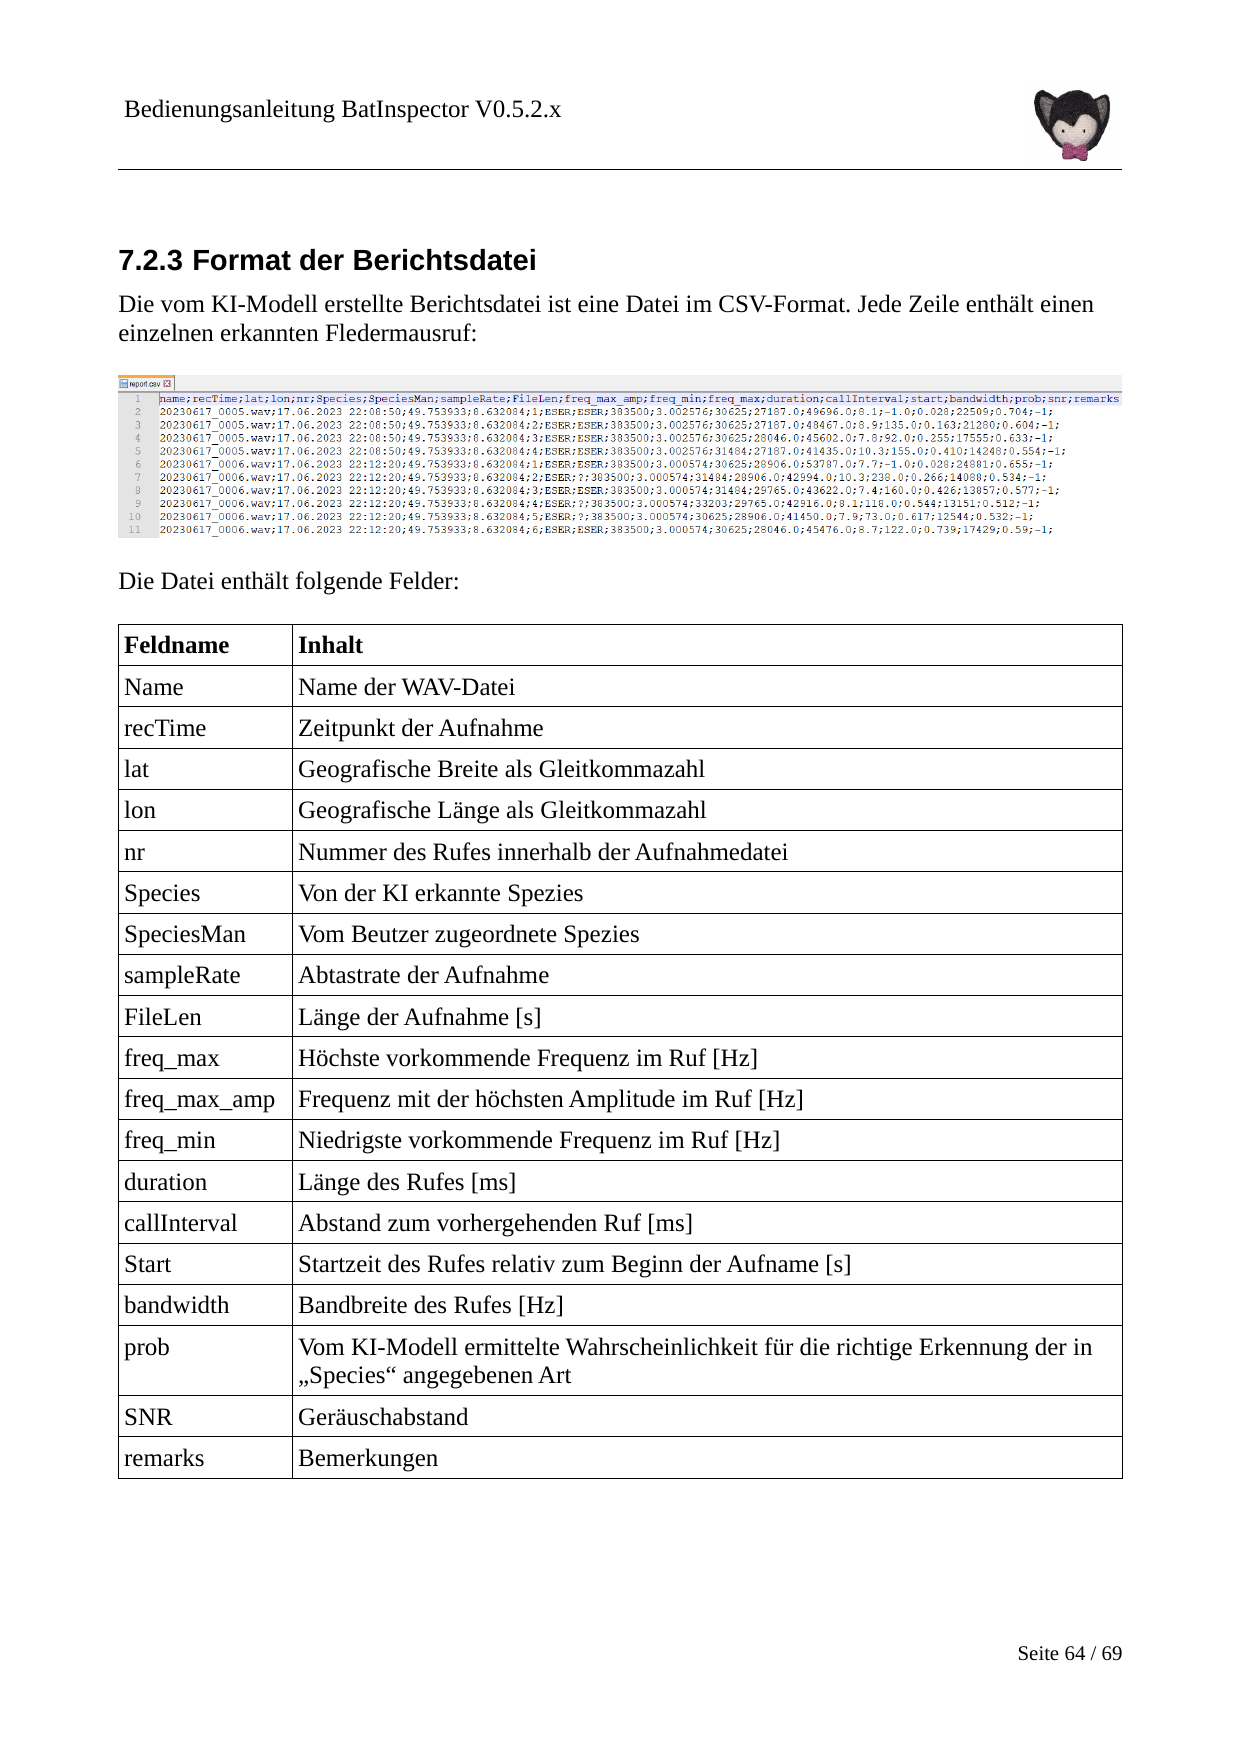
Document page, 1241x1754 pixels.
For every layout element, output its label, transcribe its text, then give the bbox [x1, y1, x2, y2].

table_cell Name der WAV-Datei [293, 666, 1122, 706]
table_cell callInterval [119, 1202, 292, 1242]
table_cell SNR [119, 1396, 292, 1436]
table_header Inhalt [293, 625, 1122, 665]
table_cell Niedrigste vorkommende Frequenz im Ruf [Hz] [293, 1120, 1122, 1160]
table_cell Zeitpunkt der Aufnahme [293, 707, 1122, 747]
table_cell Species [119, 872, 292, 912]
subtitle Format der Berichtsdatei [118, 243, 1122, 276]
table_cell prob [119, 1326, 292, 1395]
table_cell freq_max_amp [119, 1079, 292, 1119]
table_cell Bandbreite des Rufes [Hz] [293, 1285, 1122, 1325]
table_cell SpeciesMan [119, 914, 292, 954]
text Die Datei enthält folgende Felder: [118, 566, 1122, 595]
table_cell Abstand zum vorhergehenden Ruf [ms] [293, 1202, 1122, 1242]
table_cell sampleRate [119, 955, 292, 995]
picture [1030, 80, 1119, 169]
table_cell Länge der Aufnahme [s] [293, 996, 1122, 1036]
table_cell Länge des Rufes [ms] [293, 1161, 1122, 1201]
table_cell lon [119, 790, 292, 830]
table_cell Bemerkungen [293, 1437, 1122, 1477]
table_cell Nummer des Rufes innerhalb der Aufnahmedatei [293, 831, 1122, 871]
table_cell Name [119, 666, 292, 706]
table_cell Höchste vorkommende Frequenz im Ruf [Hz] [293, 1037, 1122, 1077]
table_cell duration [119, 1161, 292, 1201]
table_cell Frequenz mit der höchsten Amplitude im Ruf [Hz] [293, 1079, 1122, 1119]
table_cell lat [119, 749, 292, 789]
text Die vom KI-Modell erstellte Berichtsdatei ist eine Datei im CSV-Format. Jede Zeile enthält einen einzelnen erkannten Fledermausruf: [118, 289, 1122, 346]
table_cell Von der KI erkannte Spezies [293, 872, 1122, 912]
table_cell recTime [119, 707, 292, 747]
table_cell remarks [119, 1437, 292, 1477]
table_cell FileLen [119, 996, 292, 1036]
table_cell Vom KI-Modell ermittelte Wahrscheinlichkeit für die richtige Erkennung der in „Species“ angegebenen Art [293, 1326, 1122, 1395]
table_cell Geräuschabstand [293, 1396, 1122, 1436]
table_cell Geografische Länge als Gleitkommazahl [293, 790, 1122, 830]
table_cell Abtastrate der Aufnahme [293, 955, 1122, 995]
table_cell Startzeit des Rufes relativ zum Beginn der Aufname [s] [293, 1244, 1122, 1284]
table_cell freq_max [119, 1037, 292, 1077]
table_cell bandwidth [119, 1285, 292, 1325]
table_cell nr [119, 831, 292, 871]
table_cell freq_min [119, 1120, 292, 1160]
table_cell Geografische Breite als Gleitkommazahl [293, 749, 1122, 789]
table_header Feldname [119, 625, 292, 665]
table_cell Vom Beutzer zugeordnete Spezies [293, 914, 1122, 954]
table_cell Start [119, 1244, 292, 1284]
picture [118, 375, 1123, 538]
